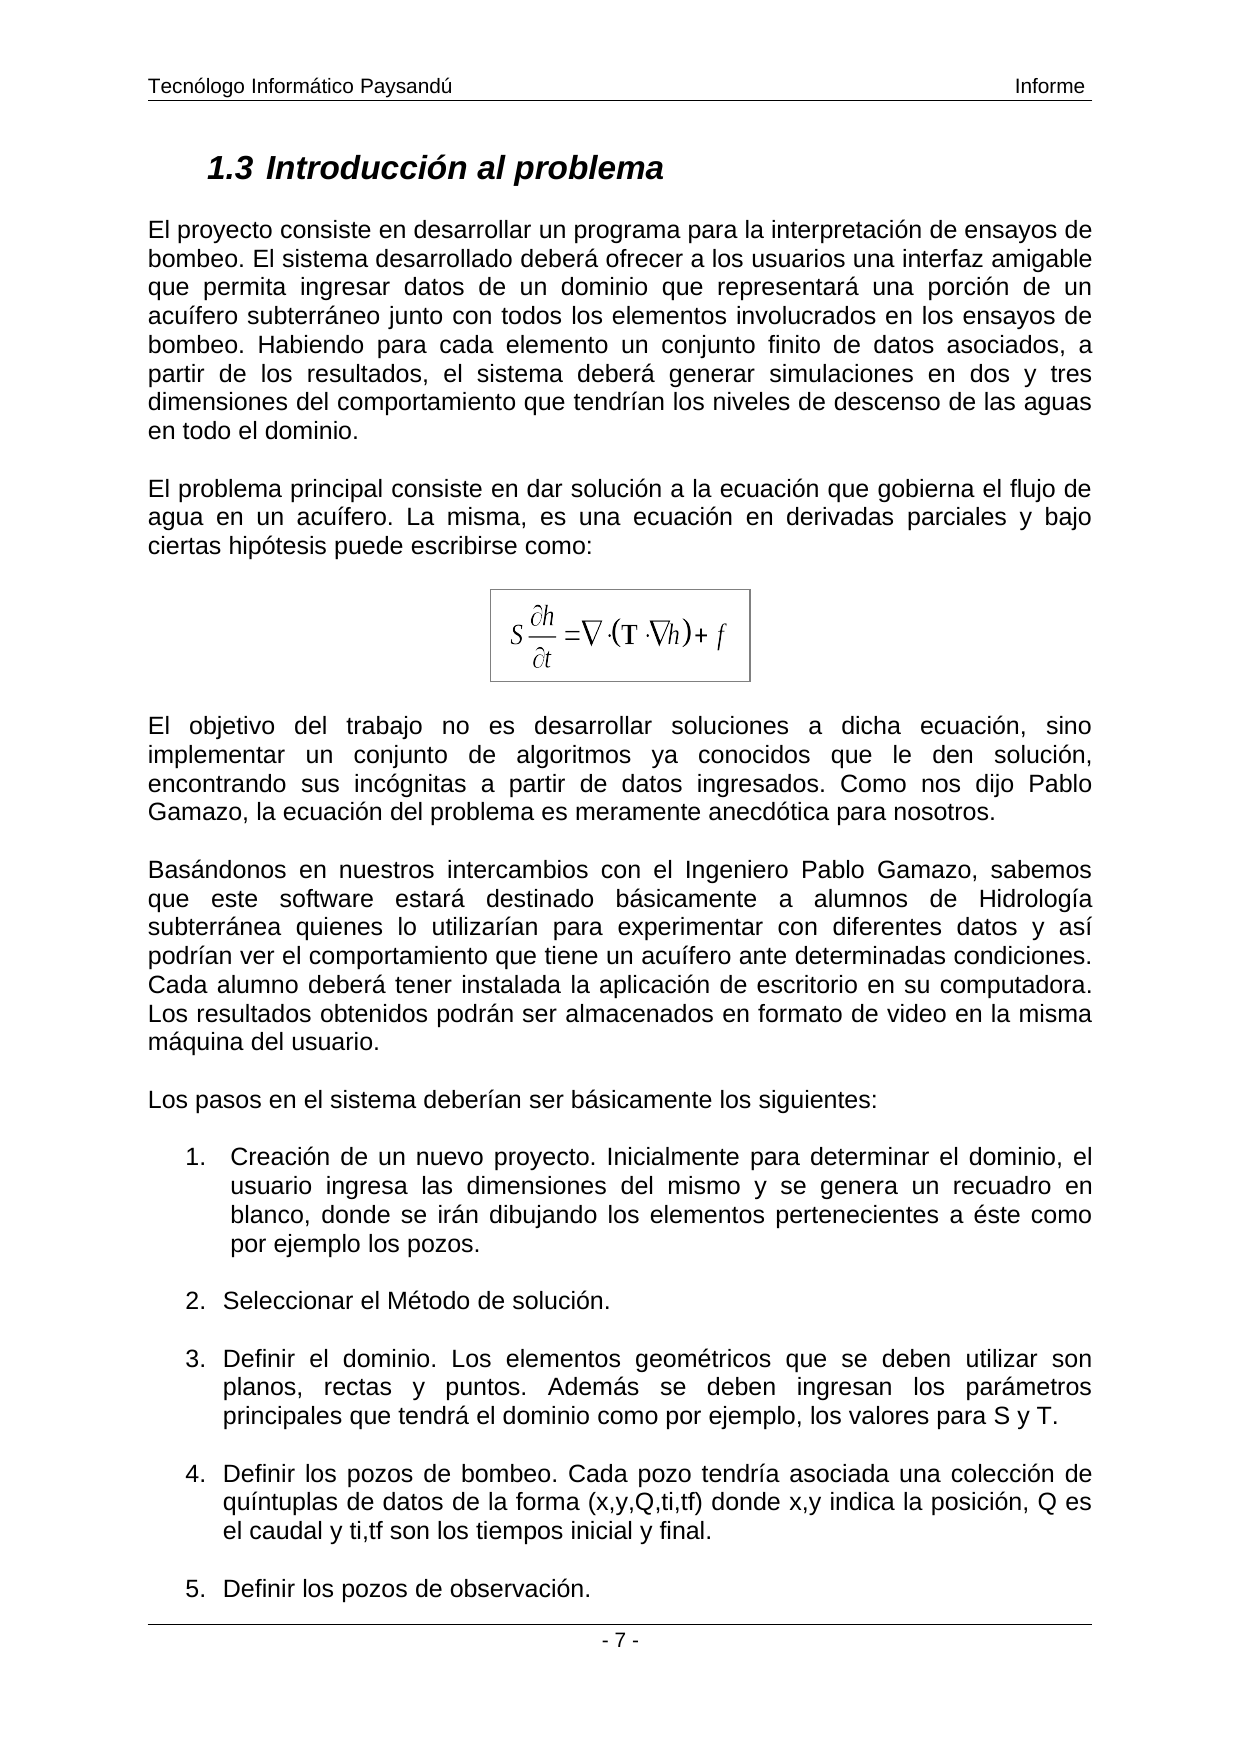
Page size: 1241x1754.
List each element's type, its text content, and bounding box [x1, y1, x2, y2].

text El problema principal consiste en dar solución a la ecuación que gobierna el flujo de agua en un acuífero. La misma, es una ecuación en derivadas parciales y bajo ciertas hipótesis puede escribirse como: [148, 474, 1092, 560]
text Los pasos en el sistema deberían ser básicamente los siguientes: [148, 1085, 1092, 1114]
list Definir los pozos de observación. [185, 1574, 1092, 1602]
list Creación de un nuevo proyecto. Inicialmente para determinar el dominio, el usuario ingresa las dimensiones del mismo y se genera un recuadro en blanco, donde se irán dibujando los elementos pertenecientes a éste como por ejemplo los pozos. [185, 1142, 1092, 1257]
text Basándonos en nuestros intercambios con el Ingeniero Pablo Gamazo, sabemos que este software estará destinado básicamente a alumnos de Hidrología subterránea quienes lo utilizarían para experimentar con diferentes datos y así podrían ver el comportamiento que tiene un acuífero ante determinadas condiciones. Cada alumno deberá tener instalada la aplicación de escritorio en su computadora. Los resultados obtenidos podrán ser almacenados en formato de video en la misma máquina del usuario. [148, 855, 1092, 1056]
subtitle Introducción al problema [207, 148, 1092, 186]
text El proyecto consiste en desarrollar un programa para la interpretación de ensayos de bombeo. El sistema desarrollado deberá ofrecer a los usuarios una interfaz amigable que permita ingresar datos de un dominio que representará una porción de un acuífero subterráneo junto con todos los elementos involucrados en los ensayos de bombeo. Habiendo para cada elemento un conjunto finito de datos asociados, a partir de los resultados, el sistema deberá generar simulaciones en dos y tres dimensiones del comportamiento que tendrían los niveles de descenso de las aguas en todo el dominio. [148, 215, 1092, 445]
list Definir los pozos de bombeo. Cada pozo tendría asociada una colección de quíntuplas de datos de la forma (x,y,Q,ti,tf) donde x,y indica la posición, Q es el caudal y ti,tf son los tiempos inicial y final. [185, 1459, 1092, 1545]
text El objetivo del trabajo no es desarrollar soluciones a dicha ecuación, sino implementar un conjunto de algoritmos ya conocidos que le den solución, encontrando sus incógnitas a partir de datos ingresados. Como nos dijo Pablo Gamazo, la ecuación del problema es meramente anecdótica para nosotros. [148, 711, 1092, 826]
list Definir el dominio. Los elementos geométricos que se deben utilizar son planos, rectas y puntos. Además se deben ingresan los parámetros principales que tendrá el dominio como por ejemplo, los valores para S y T. [185, 1344, 1092, 1430]
list Seleccionar el Método de solución. [185, 1286, 1092, 1315]
